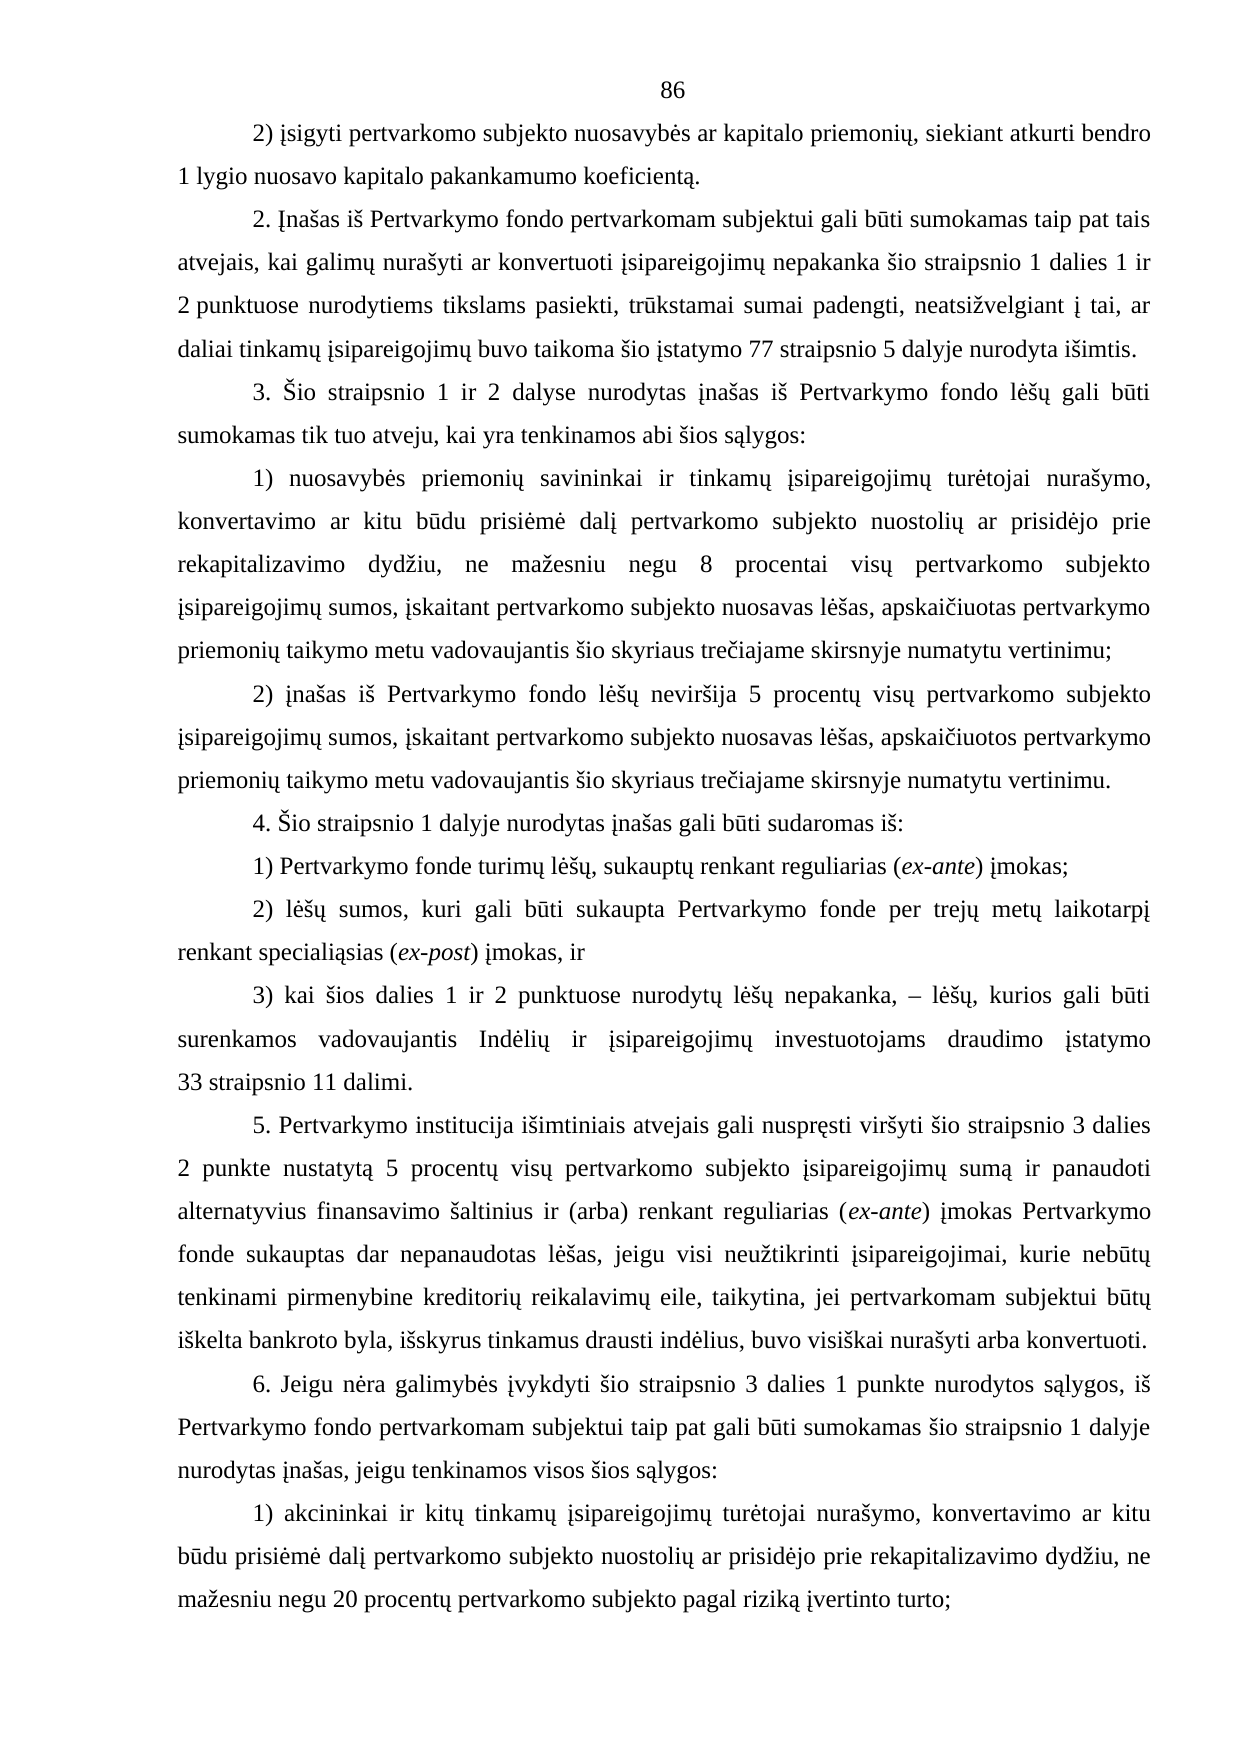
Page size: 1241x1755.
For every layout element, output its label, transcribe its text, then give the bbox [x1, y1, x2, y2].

text 2) įsigyti pertvarkomo subjekto nuosavybės ar kapitalo priemonių, siekiant atkurti bendro 1 lygio nuosavo kapitalo pakankamumo koeficientą. [177, 118, 1152, 190]
text 1) Pertvarkymo fonde turimų lėšų, sukauptų renkant reguliarias (ex-ante) įmokas; [177, 851, 1152, 880]
text 1) nuosavybės priemonių savininkai ir tinkamų įsipareigojimų turėtojai nurašymo, konvertavimo ar kitu būdu prisiėmė dalį pertvarkomo subjekto nuostolių ar prisidėjo prie rekapitalizavimo dydžiu, ne mažesniu negu 8 procentai visų pertvarkomo subjekto įsipareigojimų sumos, įskaitant pertvarkomo subjekto nuosavas lėšas, apskaičiuotas pertvarkymo priemonių taikymo metu vadovaujantis šio skyriaus trečiajame skirsnyje numatytu vertinimu; [177, 463, 1152, 664]
text 1) akcininkai ir kitų tinkamų įsipareigojimų turėtojai nurašymo, konvertavimo ar kitu būdu prisiėmė dalį pertvarkomo subjekto nuostolių ar prisidėjo prie rekapitalizavimo dydžiu, ne mažesniu negu 20 procentų pertvarkomo subjekto pagal riziką įvertinto turto; [177, 1498, 1152, 1613]
text 6. Jeigu nėra galimybės įvykdyti šio straipsnio 3 dalies 1 punkte nurodytos sąlygos, iš Pertvarkymo fondo pertvarkomam subjektui taip pat gali būti sumokamas šio straipsnio 1 dalyje nurodytas įnašas, jeigu tenkinamos visos šios sąlygos: [177, 1369, 1152, 1484]
text 5. Pertvarkymo institucija išimtiniais atvejais gali nuspręsti viršyti šio straipsnio 3 dalies 2 punkte nustatytą 5 procentų visų pertvarkomo subjekto įsipareigojimų sumą ir panaudoti alternatyvius finansavimo šaltinius ir (arba) renkant reguliarias (ex-ante) įmokas Pertvarkymo fonde sukauptas dar nepanaudotas lėšas, jeigu visi neužtikrinti įsipareigojimai, kurie nebūtų tenkinami pirmenybine kreditorių reikalavimų eile, taikytina, jei pertvarkomam subjektui būtų iškelta bankroto byla, išskyrus tinkamus drausti indėlius, buvo visiškai nurašyti arba konvertuoti. [177, 1110, 1152, 1354]
text 2. Įnašas iš Pertvarkymo fondo pertvarkomam subjektui gali būti sumokamas taip pat tais atvejais, kai galimų nurašyti ar konvertuoti įsipareigojimų nepakanka šio straipsnio 1 dalies 1 ir 2 punktuose nurodytiems tikslams pasiekti, trūkstamai sumai padengti, neatsižvelgiant į tai, ar daliai tinkamų įsipareigojimų buvo taikoma šio įstatymo 77 straipsnio 5 dalyje nurodyta išimtis. [177, 204, 1152, 362]
text 3) kai šios dalies 1 ir 2 punktuose nurodytų lėšų nepakanka, – lėšų, kurios gali būti surenkamos vadovaujantis Indėlių ir įsipareigojimų investuotojams draudimo įstatymo 33 straipsnio 11 dalimi. [177, 981, 1152, 1096]
text 2) įnašas iš Pertvarkymo fondo lėšų neviršija 5 procentų visų pertvarkomo subjekto įsipareigojimų sumos, įskaitant pertvarkomo subjekto nuosavas lėšas, apskaičiuotos pertvarkymo priemonių taikymo metu vadovaujantis šio skyriaus trečiajame skirsnyje numatytu vertinimu. [177, 679, 1152, 794]
text 4. Šio straipsnio 1 dalyje nurodytas įnašas gali būti sudaromas iš: [177, 808, 1152, 837]
text 2) lėšų sumos, kuri gali būti sukaupta Pertvarkymo fonde per trejų metų laikotarpį renkant specialiąsias (ex-post) įmokas, ir [177, 894, 1152, 966]
text 3. Šio straipsnio 1 ir 2 dalyse nurodytas įnašas iš Pertvarkymo fondo lėšų gali būti sumokamas tik tuo atveju, kai yra tenkinamos abi šios sąlygos: [177, 377, 1152, 449]
